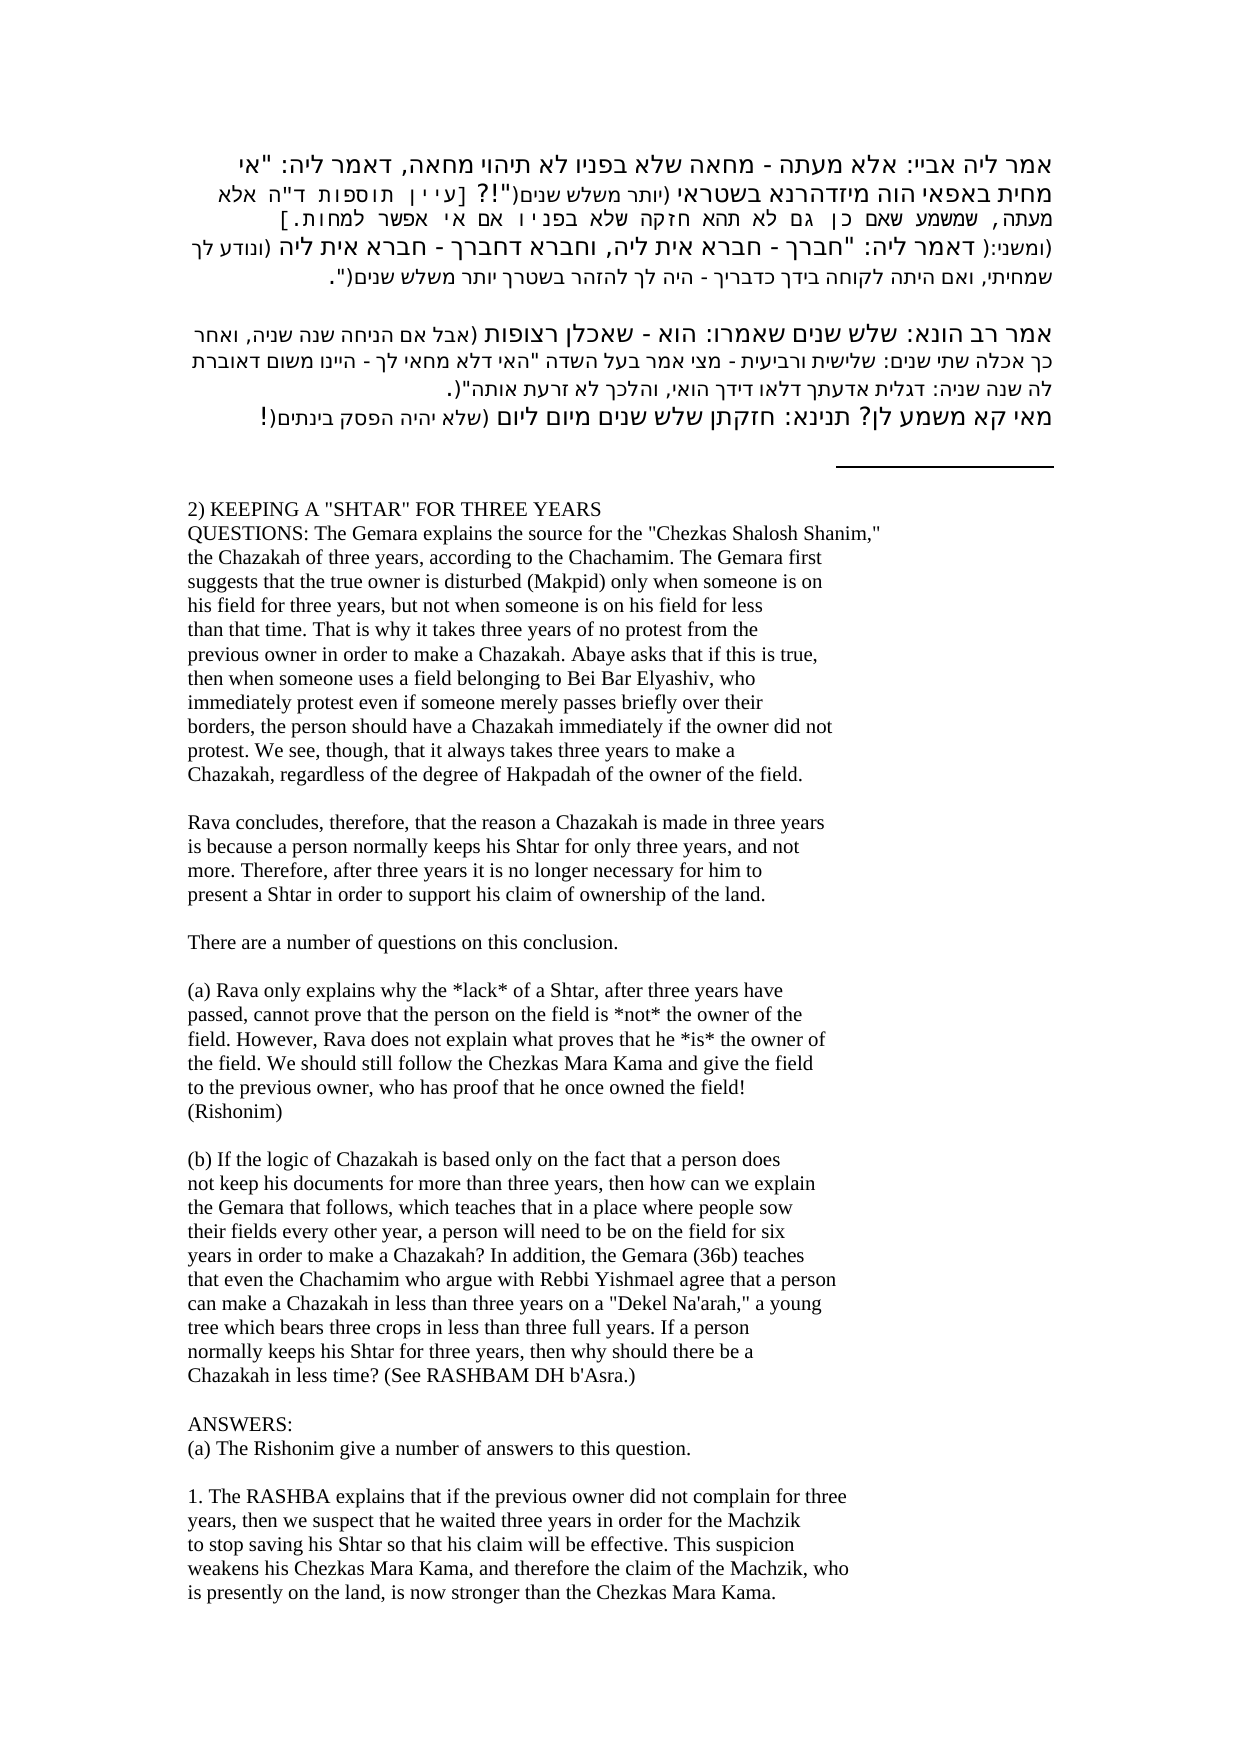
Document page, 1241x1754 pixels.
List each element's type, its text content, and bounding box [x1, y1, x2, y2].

text אמר רב הונא: שלש שנים שאמרו: הוא - שאכלן רצופות (אבל אם הניחה שנה שניה, ואחר כך אכלה שתי שנים: שלישית ורביעית - מצי אמר בעל השדה "האי דלא מחאי לך - היינו משום דאוברת לה שנה שניה: דגלית אדעתך דלאו דידך הואי, והלכך לא זרעת אותה"(. [187, 319, 1053, 402]
text אמר ליה אביי: אלא מעתה - מחאה שלא בפניו לא תיהוי מחאה, דאמר ליה: "אי מחית באפאי הוה מיזדהרנא בשטראי (יותר משלש שנים("!? [עיין תוספות ד"ה אלא מעתה, שמשמע שאם כן גם לא תהא חזקה שלא בפניו אם אי אפשר למחות.] [187, 150, 1053, 232]
text (ומשני:( דאמר ליה: "חברך - חברא אית ליה, וחברא דחברך - חברא אית ליה (ונודע לך שמחיתי, ואם היתה לקוחה בידך כדבריך - היה לך להזהר בשטרך יותר משלש שנים(". [187, 232, 1053, 291]
text מאי קא משמע לן? תנינא: חזקתן שלש שנים מיום ליום (שלא יהיה הפסק בינתים(! [187, 402, 1053, 431]
text 2) KEEPING A "SHTAR" FOR THREE YEARS QUESTIONS: The Gemara explains the source for the "Chezkas Shalosh Shanim," the Chazakah of three years, according to the Chachamim. The Gemara first suggests that the true owner is disturbed (Makpid) only when someone is on his field for three years, but not when someone is on his field for less than that time. That is why it takes three years of no protest from the previous owner in order to make a Chazakah. Abaye asks that if this is true, then when someone uses a field belonging to Bei Bar Elyashiv, who immediately protest even if someone merely passes briefly over their borders, the person should have a Chazakah immediately if the owner did not protest. We see, though, that it always takes three years to make a Chazakah, regardless of the degree of Hakpadah of the owner of the field. Rava concludes, therefore, that the reason a Chazakah is made in three years is because a person normally keeps his Shtar for only three years, and not more. Therefore, after three years it is no longer necessary for him to present a Shtar in order to support his claim of ownership of the land. There are a number of questions on this conclusion. (a) Rava only explains why the *lack* of a Shtar, after three years have passed, cannot prove that the person on the field is *not* the owner of the field. However, Rava does not explain what proves that he *is* the owner of the field. We should still follow the Chezkas Mara Kama and give the field to the previous owner, who has proof that he once owned the field! (Rishonim) (b) If the logic of Chazakah is based only on the fact that a person does not keep his documents for more than three years, then how can we explain the Gemara that follows, which teaches that in a place where people sow their fields every other year, a person will need to be on the field for six years in order to make a Chazakah? In addition, the Gemara (36b) teaches that even the Chachamim who argue with Rebbi Yishmael agree that a person can make a Chazakah in less than three years on a "Dekel Na'arah," a young tree which bears three crops in less than three full years. If a person normally keeps his Shtar for three years, then why should there be a Chazakah in less time? (See RASHBAM DH b'Asra.) ANSWERS: (a) The Rishonim give a number of answers to this question. 1. The RASHBA explains that if the previous owner did not complain for three years, then we suspect that he waited three years in order for the Machzik to stop saving his Shtar so that his claim will be effective. This suspicion weakens his Chezkas Mara Kama, and therefore the claim of the Machzik, who is presently on the land, is now stronger than the Chezkas Mara Kama. [187, 473, 1053, 1604]
